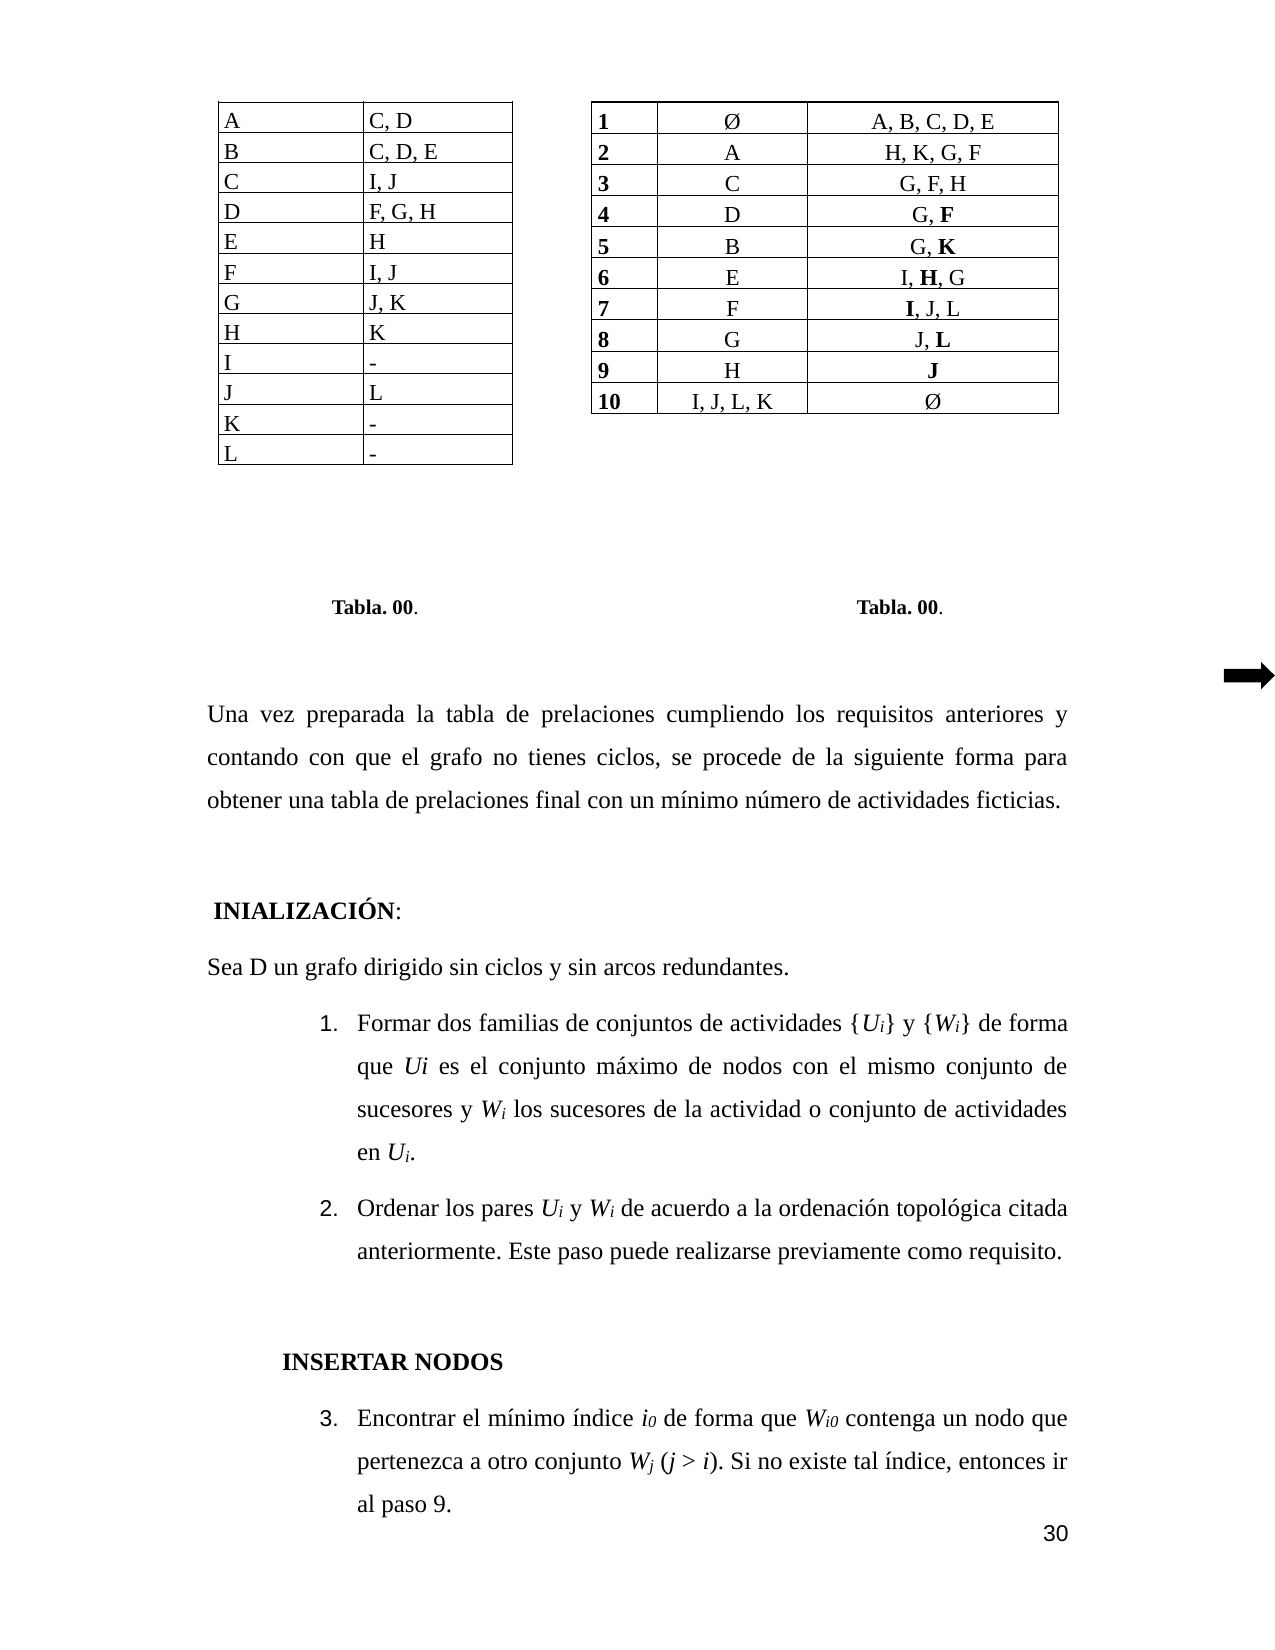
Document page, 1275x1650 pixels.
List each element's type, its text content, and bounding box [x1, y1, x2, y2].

table_cell F [658, 289, 807, 319]
table_cell I, J, L [808, 289, 1058, 319]
table_cell D [219, 193, 363, 222]
table_cell A [658, 134, 807, 164]
text INSERTAR NODOS [207, 1347, 1068, 1376]
table_cell I, H, G [808, 258, 1058, 288]
table_cell F [219, 254, 363, 283]
table_cell 6 [592, 258, 657, 288]
table_cell J, K [364, 284, 512, 313]
list Ordenar los pares Ui y Wi de acuerdo a la ordenación topológica citada anteriormente. Este paso puede realizarse previamente como requisito. [319, 1193, 1068, 1264]
table_cell G, K [808, 227, 1058, 257]
table_cell J [219, 374, 363, 403]
table_cell Ø [658, 103, 807, 132]
table_cell G [219, 284, 363, 313]
list Formar dos familias de conjuntos de actividades {Ui} y {Wi} de forma que Ui es el conjunto máximo de nodos con el mismo conjunto de sucesores y Wi los sucesores de la actividad o conjunto de actividades en Ui. [319, 1008, 1068, 1166]
table_cell C, D [364, 103, 512, 132]
table_cell C [658, 165, 807, 195]
table_cell 4 [592, 196, 657, 226]
table_cell H [364, 223, 512, 252]
table_cell I, J [364, 254, 512, 283]
table_cell A [219, 103, 363, 132]
table_cell I, J, L, K [658, 383, 807, 413]
table_cell E [219, 223, 363, 252]
table_cell K [364, 314, 512, 343]
table_cell - [364, 405, 512, 434]
table_cell F, G, H [364, 193, 512, 222]
text Una vez preparada la tabla de prelaciones cumpliendo los requisitos anteriores y contando con que el grafo no tienes ciclos, se procede de la siguiente forma para obtener una tabla de prelaciones final con un mínimo número de actividades ficticias. [207, 699, 1068, 814]
table_cell 5 [592, 227, 657, 257]
table_cell 3 [592, 165, 657, 195]
table_header [207, 101, 581, 571]
list Encontrar el mínimo índice i0 de forma que Wi0 contenga un nodo que pertenezca a otro conjunto Wj (j > i). Si no existe tal índice, entonces ir al paso 9. [319, 1403, 1068, 1518]
table_cell G, F [808, 196, 1058, 226]
table_cell Ø [808, 383, 1058, 413]
table_header [581, 101, 1071, 571]
table_cell 10 [592, 383, 657, 413]
table_cell I, J [364, 163, 512, 192]
text Tabla. 00. Tabla. 00. [207, 595, 1068, 619]
table_cell H [658, 352, 807, 382]
table_cell A, B, C, D, E [808, 103, 1058, 132]
table_cell B [219, 133, 363, 162]
table_cell E [658, 258, 807, 288]
text INIALIZACIÓN: [207, 896, 1068, 925]
table_cell B [658, 227, 807, 257]
table_cell 8 [592, 320, 657, 351]
table_cell 9 [592, 352, 657, 382]
table_cell H, K, G, F [808, 134, 1058, 164]
table_cell G [658, 320, 807, 351]
table_cell L [364, 374, 512, 403]
text Sea D un grafo dirigido sin ciclos y sin arcos redundantes. [207, 952, 1068, 981]
table_cell 7 [592, 289, 657, 319]
table_cell - [364, 344, 512, 373]
table_cell - [364, 435, 512, 464]
table_cell H [219, 314, 363, 343]
table_cell 1 [592, 103, 657, 132]
table_cell 2 [592, 134, 657, 164]
table_cell C, D, E [364, 133, 512, 162]
table_cell J, L [808, 320, 1058, 351]
table_cell G, F, H [808, 165, 1058, 195]
table_cell I [219, 344, 363, 373]
table_cell L [219, 435, 363, 464]
table_cell J [808, 352, 1058, 382]
table_cell C [219, 163, 363, 192]
table_cell K [219, 405, 363, 434]
table_cell D [658, 196, 807, 226]
